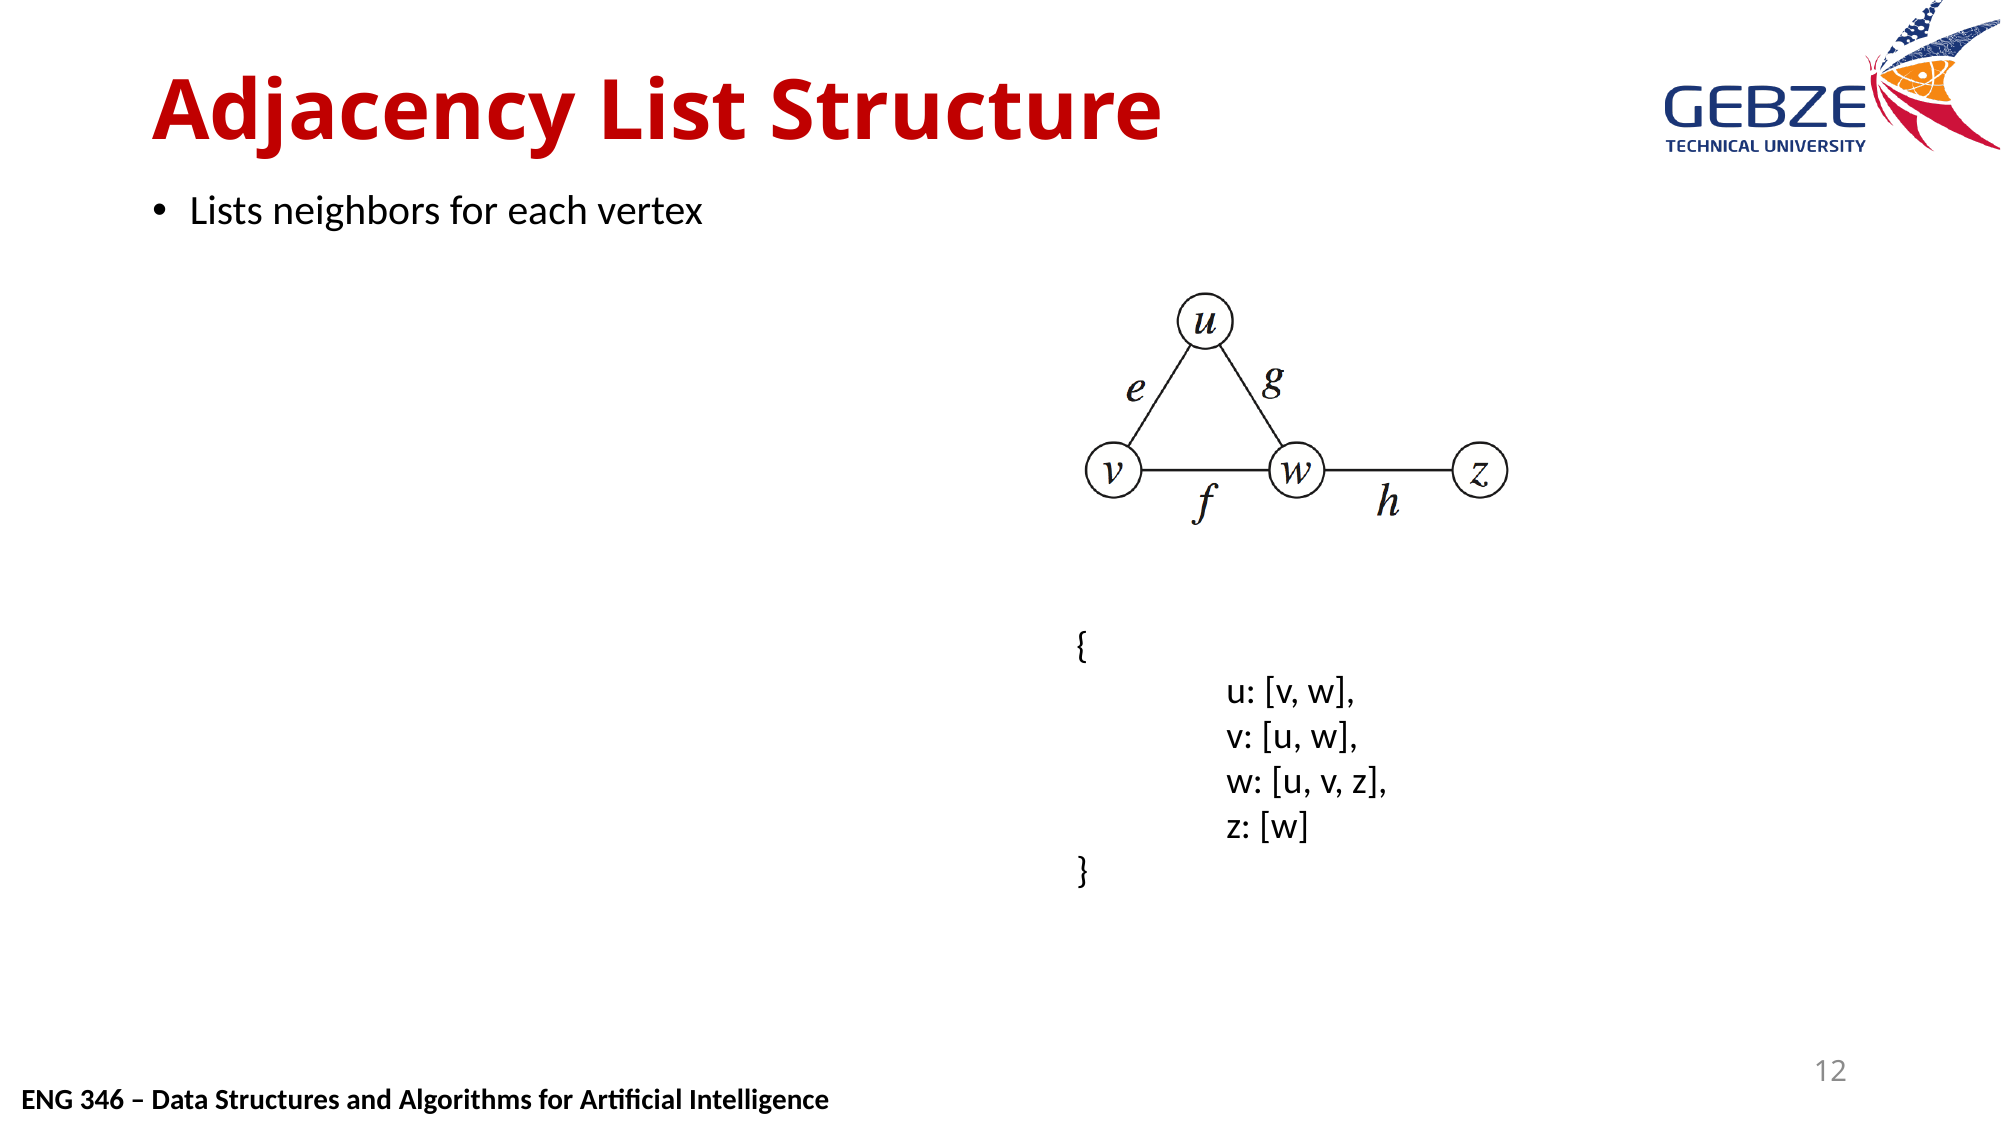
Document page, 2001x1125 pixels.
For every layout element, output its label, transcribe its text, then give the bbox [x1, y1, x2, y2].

picture [1665, 0, 2001, 152]
text_box { u: [v, w], v: [u, w], w: [u, v, z], z: [w] } [1061, 613, 1403, 899]
slide_number [1412, 1042, 1863, 1103]
picture [1012, 237, 1563, 559]
title Adjacency List Structure [137, 59, 1863, 166]
list Lists neighbors for each vertex [137, 181, 823, 1013]
